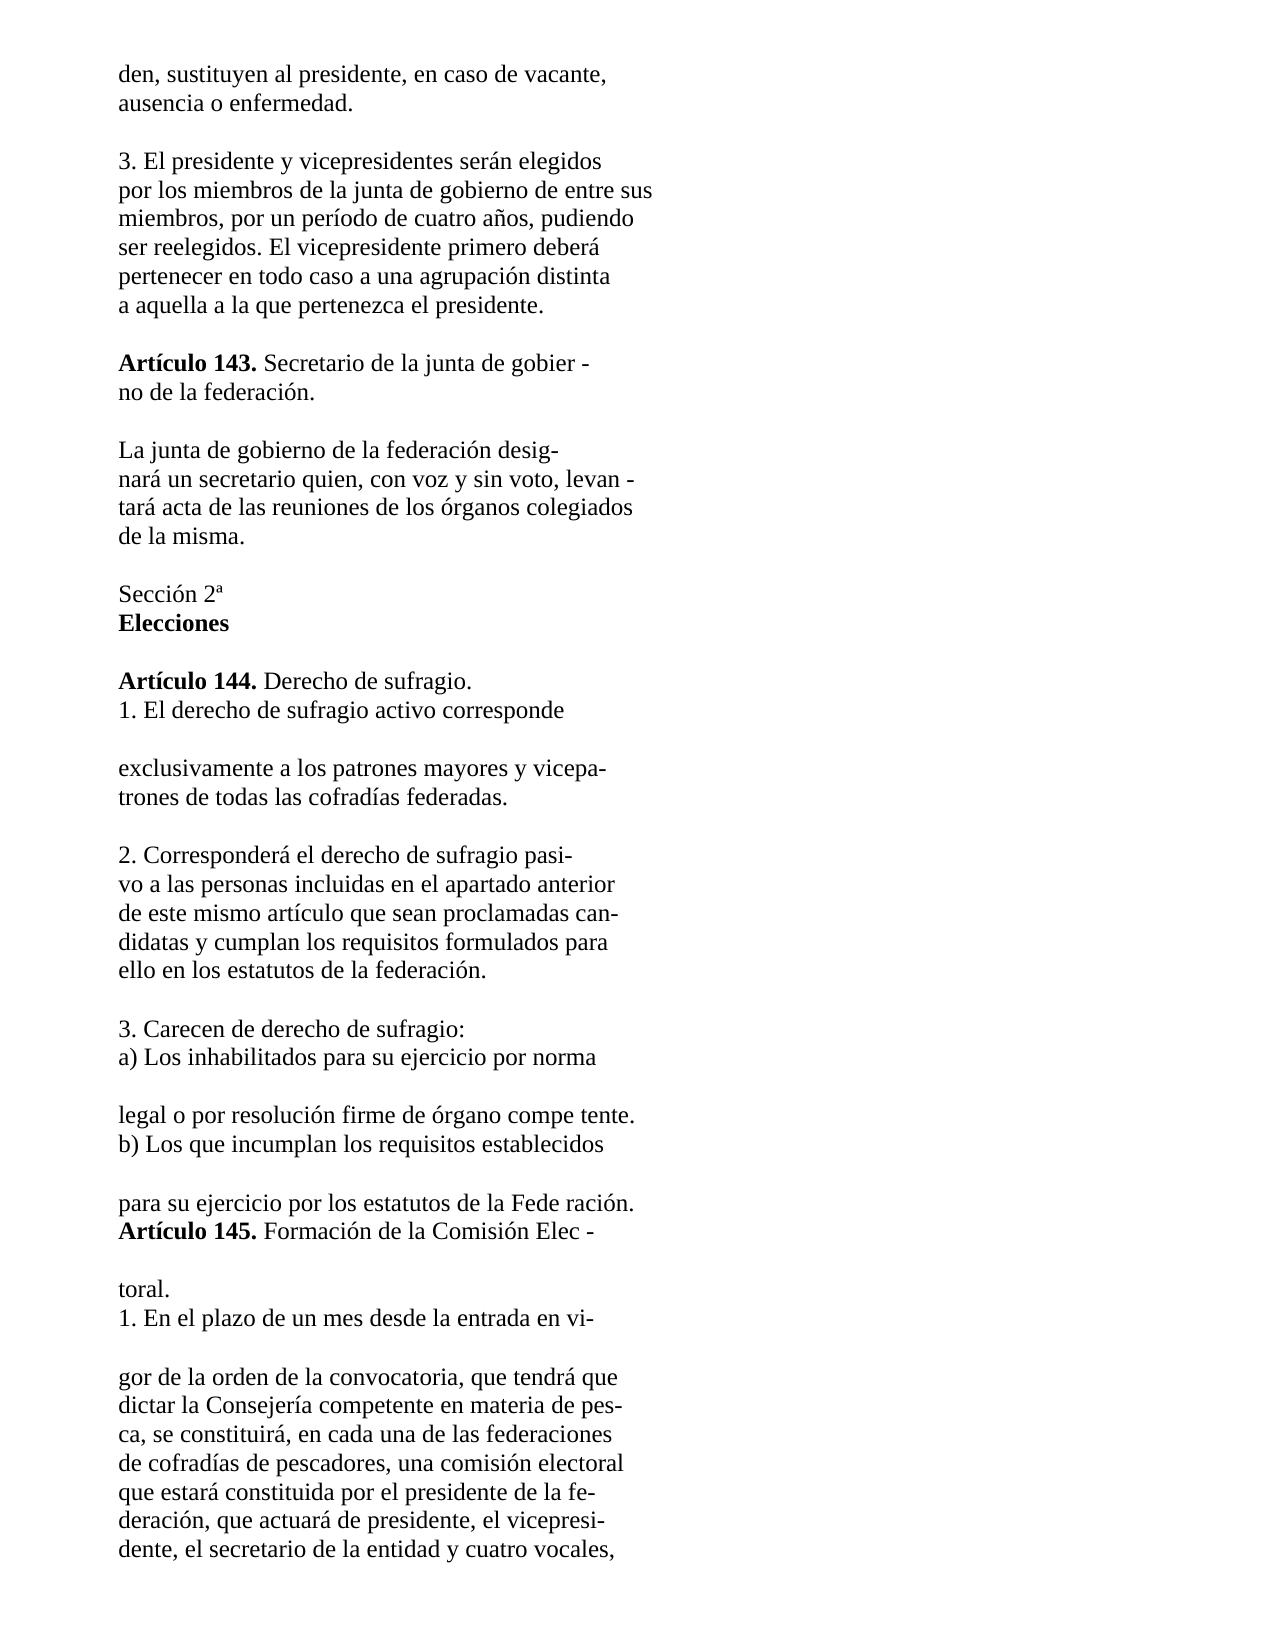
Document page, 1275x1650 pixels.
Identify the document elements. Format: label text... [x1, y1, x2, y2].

text Artículo 144. Derecho de sufragio. 1. El derecho de sufragio activo corresponde [118, 666, 1216, 724]
text 2. Corresponderá el derecho de sufragio pasi- vo a las personas incluidas en el apartado anterior de este mismo artículo que sean proclamadas can- didatas y cumplan los requisitos formulados para ello en los estatutos de la federación. [118, 840, 1216, 984]
text La junta de gobierno de la federación desig- nará un secretario quien, con voz y sin voto, levan - tará acta de las reuniones de los órganos colegiados de la misma. [118, 435, 1216, 550]
text gor de la orden de la convocatoria, que tendrá que dictar la Consejería competente en materia de pes- ca, se constituirá, en cada una de las federaciones de cofradías de pescadores, una comisión electoral que estará constituida por el presidente de la fe- deración, que actuará de presidente, el vicepresi- dente, el secretario de la entidad y cuatro vocales, [118, 1362, 1216, 1563]
text Artículo 143. Secretario de la junta de gobier - no de la federación. [118, 348, 1216, 406]
text Sección 2ª Elecciones [118, 579, 1216, 637]
text den, sustituyen al presidente, en caso de vacante, ausencia o enfermedad. [118, 59, 1216, 117]
text toral. 1. En el plazo de un mes desde la entrada en vi- [118, 1274, 1216, 1332]
text exclusivamente a los patrones mayores y vicepa- trones de todas las cofradías federadas. [118, 753, 1216, 811]
text 3. El presidente y vicepresidentes serán elegidos por los miembros de la junta de gobierno de entre sus miembros, por un período de cuatro años, pudiendo ser reelegidos. El vicepresidente primero deberá pertenecer en todo caso a una agrupación distinta a aquella a la que pertenezca el presidente. [118, 146, 1216, 318]
text legal o por resolución firme de órgano compe tente. b) Los que incumplan los requisitos establecidos [118, 1101, 1216, 1158]
text para su ejercicio por los estatutos de la Fede ración. Artículo 145. Formación de la Comisión Elec - [118, 1188, 1216, 1245]
text 3. Carecen de derecho de sufragio: a) Los inhabilitados para su ejercicio por norma [118, 1014, 1216, 1071]
